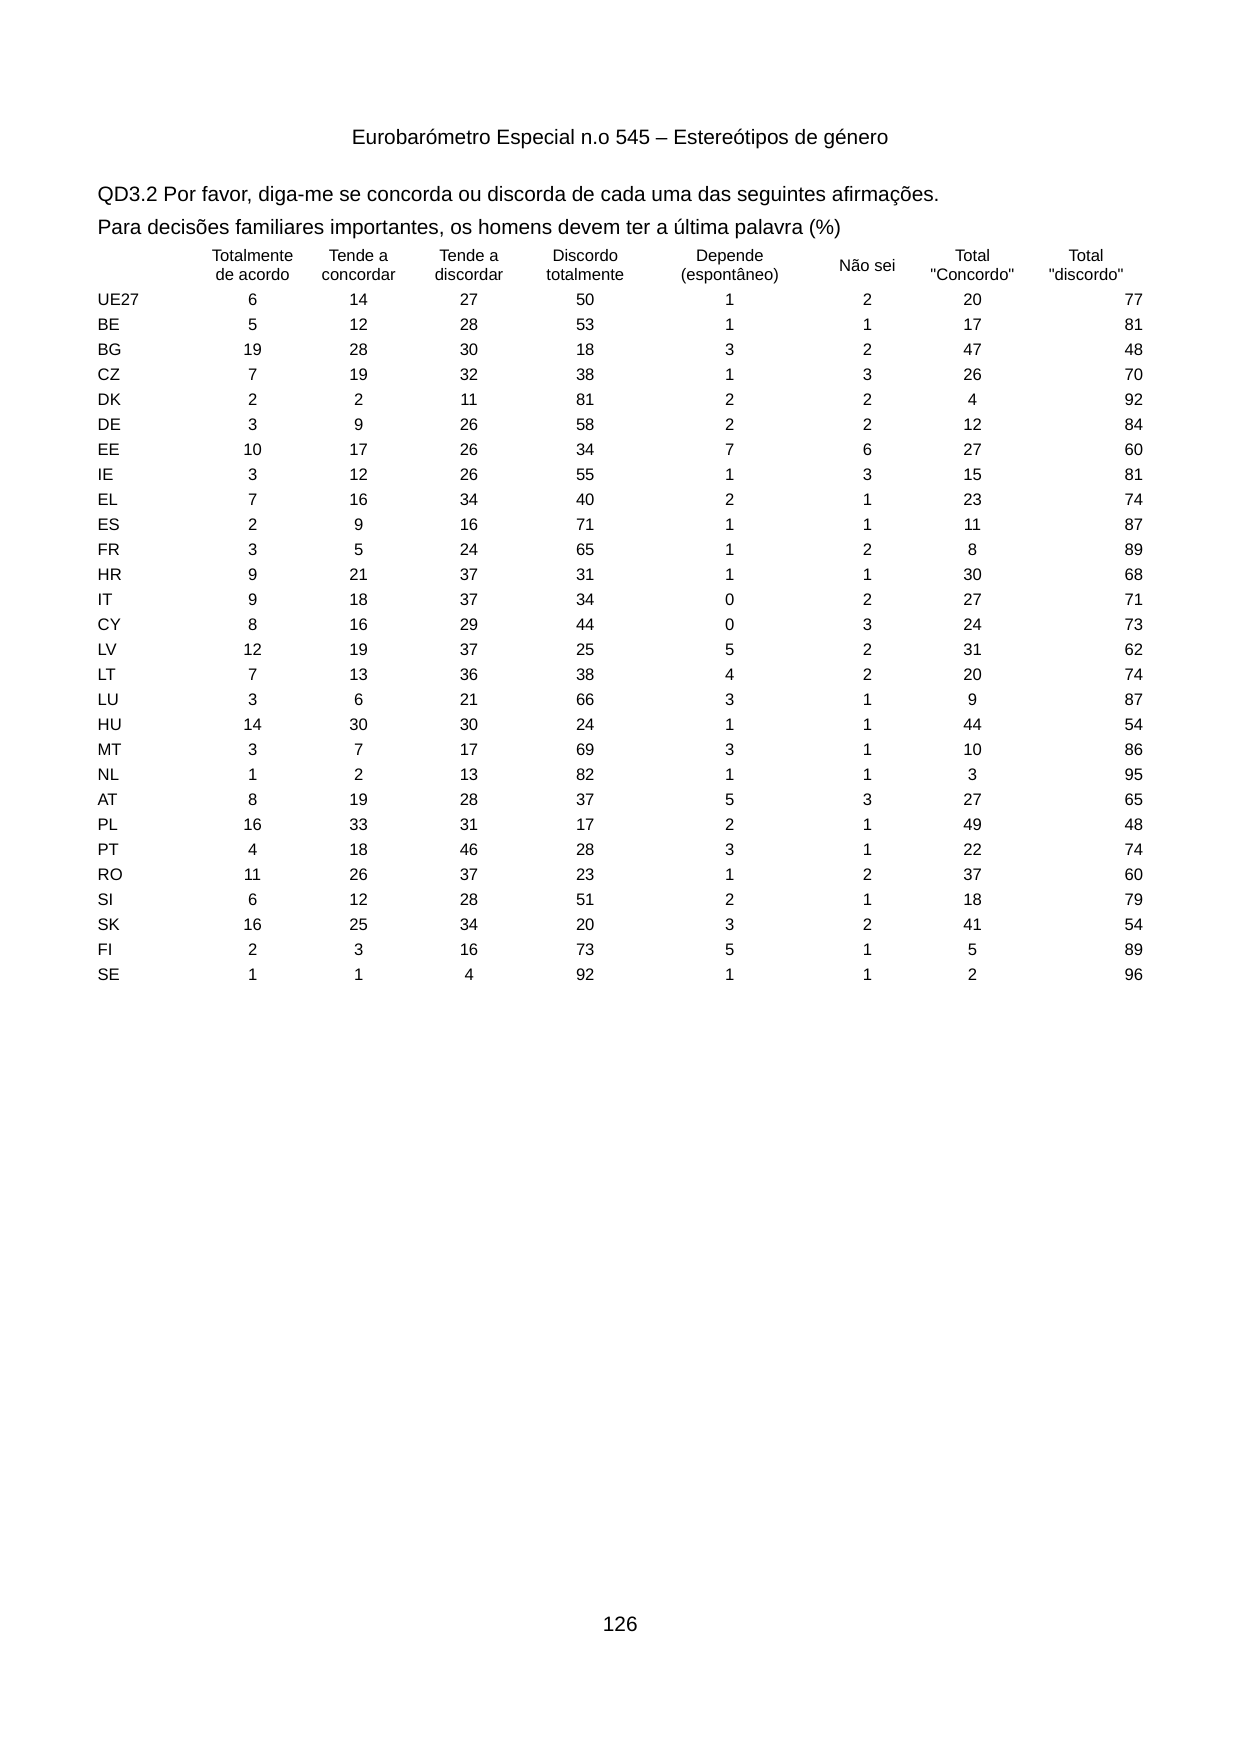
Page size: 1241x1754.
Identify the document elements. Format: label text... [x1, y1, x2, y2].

table_cell SI [95, 887, 199, 912]
table_cell 58 [527, 412, 643, 437]
table_cell 1 [816, 737, 918, 762]
table_cell [95, 243, 199, 287]
table_cell 3 [643, 912, 816, 937]
table_cell 2 [643, 887, 816, 912]
table_cell 1 [816, 962, 918, 987]
table_cell 60 [1026, 437, 1146, 462]
table_cell 3 [306, 937, 411, 962]
table_cell 3 [643, 837, 816, 862]
table_cell 4 [411, 962, 527, 987]
table_cell EE [95, 437, 199, 462]
table_cell 1 [816, 712, 918, 737]
table_cell 37 [919, 862, 1026, 887]
table_cell HU [95, 712, 199, 737]
table_cell 3 [816, 612, 918, 637]
table_cell 37 [411, 587, 527, 612]
table_cell 37 [411, 862, 527, 887]
table_cell 3 [919, 762, 1026, 787]
table_cell 1 [643, 762, 816, 787]
table_cell 1 [643, 562, 816, 587]
table_cell AT [95, 787, 199, 812]
table_cell 5 [643, 937, 816, 962]
table_cell 12 [199, 637, 306, 662]
table_cell 1 [643, 962, 816, 987]
table_cell 12 [919, 412, 1026, 437]
table_cell 48 [1026, 337, 1146, 362]
table_cell 7 [306, 737, 411, 762]
table_cell 9 [199, 562, 306, 587]
table_cell 73 [1026, 612, 1146, 637]
table_cell 70 [1026, 362, 1146, 387]
table_cell 1 [643, 462, 816, 487]
table_cell 65 [527, 537, 643, 562]
table_cell 20 [919, 662, 1026, 687]
table_cell 20 [919, 287, 1026, 312]
table_cell SE [95, 962, 199, 987]
table_cell 0 [643, 612, 816, 637]
table_cell 27 [919, 587, 1026, 612]
table_cell 11 [919, 512, 1026, 537]
table_cell 2 [816, 912, 918, 937]
table_cell 40 [527, 487, 643, 512]
table_cell 1 [643, 512, 816, 537]
table_cell 62 [1026, 637, 1146, 662]
table_cell 7 [199, 362, 306, 387]
table_cell 8 [919, 537, 1026, 562]
table_cell 1 [816, 762, 918, 787]
table_cell IT [95, 587, 199, 612]
table_cell 2 [199, 512, 306, 537]
table_cell 21 [306, 562, 411, 587]
table_cell 2 [306, 387, 411, 412]
table_cell 12 [306, 312, 411, 337]
table_cell 11 [411, 387, 527, 412]
table_cell 4 [643, 662, 816, 687]
table_cell 18 [306, 587, 411, 612]
table_cell Discordo totalmente [527, 243, 643, 287]
table_cell 2 [816, 412, 918, 437]
table_cell 55 [527, 462, 643, 487]
table_cell 2 [816, 662, 918, 687]
table_cell 1 [816, 812, 918, 837]
table_cell 5 [919, 937, 1026, 962]
table_cell 96 [1026, 962, 1146, 987]
table_cell CY [95, 612, 199, 637]
table_cell 2 [816, 337, 918, 362]
table_cell 34 [527, 587, 643, 612]
table_cell 1 [816, 687, 918, 712]
table_cell 32 [411, 362, 527, 387]
table_cell 26 [411, 437, 527, 462]
table_cell 16 [411, 937, 527, 962]
table_cell 9 [306, 512, 411, 537]
table_cell 24 [919, 612, 1026, 637]
table_cell Total "Concordo" [919, 243, 1026, 287]
table_cell 38 [527, 362, 643, 387]
table_cell 33 [306, 812, 411, 837]
table_cell FI [95, 937, 199, 962]
table_cell 1 [643, 287, 816, 312]
table_cell 2 [199, 387, 306, 412]
table_cell Tende a discordar [411, 243, 527, 287]
table_cell 2 [816, 387, 918, 412]
table_cell 2 [199, 937, 306, 962]
table_cell 19 [199, 337, 306, 362]
table_cell 23 [527, 862, 643, 887]
table_cell 3 [199, 737, 306, 762]
table_cell 30 [306, 712, 411, 737]
table_cell 5 [199, 312, 306, 337]
table_cell 54 [1026, 912, 1146, 937]
table_cell 28 [411, 887, 527, 912]
table_cell CZ [95, 362, 199, 387]
table_cell 3 [643, 687, 816, 712]
table_cell 23 [919, 487, 1026, 512]
table_cell 4 [919, 387, 1026, 412]
table_cell 13 [306, 662, 411, 687]
table_cell 81 [1026, 312, 1146, 337]
table_cell 71 [527, 512, 643, 537]
table_cell 9 [199, 587, 306, 612]
table_cell 17 [411, 737, 527, 762]
table_cell 7 [643, 437, 816, 462]
table_cell 1 [816, 312, 918, 337]
table_cell 9 [306, 412, 411, 437]
table_cell 37 [411, 637, 527, 662]
table_cell 2 [816, 862, 918, 887]
table_cell BE [95, 312, 199, 337]
table_cell 15 [919, 462, 1026, 487]
table_cell 3 [816, 787, 918, 812]
table_cell 5 [643, 637, 816, 662]
table_cell 54 [1026, 712, 1146, 737]
table_cell 30 [919, 562, 1026, 587]
table_cell 3 [199, 687, 306, 712]
table_cell 49 [919, 812, 1026, 837]
table_cell 24 [411, 537, 527, 562]
table_cell 25 [306, 912, 411, 937]
table_cell EL [95, 487, 199, 512]
table_cell 31 [527, 562, 643, 587]
table_cell 2 [306, 762, 411, 787]
table_cell 14 [306, 287, 411, 312]
table_cell 19 [306, 637, 411, 662]
table_cell 74 [1026, 662, 1146, 687]
table_cell 13 [411, 762, 527, 787]
table_cell 82 [527, 762, 643, 787]
table_cell 6 [199, 887, 306, 912]
table_cell 3 [199, 412, 306, 437]
table_cell 2 [816, 587, 918, 612]
table_cell 0 [643, 587, 816, 612]
table_cell 3 [816, 362, 918, 387]
table_cell ES [95, 512, 199, 537]
table_cell 2 [643, 412, 816, 437]
table_cell 1 [306, 962, 411, 987]
table_cell 8 [199, 787, 306, 812]
table_cell BG [95, 337, 199, 362]
table_cell 6 [199, 287, 306, 312]
table_cell 2 [643, 487, 816, 512]
table_cell 29 [411, 612, 527, 637]
table_cell 21 [411, 687, 527, 712]
table_cell 1 [816, 837, 918, 862]
table_cell 3 [816, 462, 918, 487]
table_cell Tende a concordar [306, 243, 411, 287]
table_cell 1 [199, 762, 306, 787]
table_cell 92 [1026, 387, 1146, 412]
table_cell 1 [816, 512, 918, 537]
table_cell IE [95, 462, 199, 487]
table_cell 16 [199, 812, 306, 837]
table_cell 19 [306, 362, 411, 387]
table_cell 1 [643, 862, 816, 887]
table_cell 1 [816, 562, 918, 587]
table_cell 31 [411, 812, 527, 837]
table_cell 1 [643, 712, 816, 737]
table_cell 1 [199, 962, 306, 987]
table_cell NL [95, 762, 199, 787]
table_cell 81 [527, 387, 643, 412]
table_cell 3 [199, 462, 306, 487]
table_cell 2 [919, 962, 1026, 987]
table_cell 22 [919, 837, 1026, 862]
table_cell 95 [1026, 762, 1146, 787]
table_cell 17 [527, 812, 643, 837]
table_cell 37 [411, 562, 527, 587]
table_cell 10 [199, 437, 306, 462]
table_cell PT [95, 837, 199, 862]
table_cell 74 [1026, 487, 1146, 512]
table_cell 28 [527, 837, 643, 862]
table_cell 17 [306, 437, 411, 462]
table_cell 69 [527, 737, 643, 762]
table_cell DK [95, 387, 199, 412]
table_cell 6 [306, 687, 411, 712]
table_cell LT [95, 662, 199, 687]
table_cell 3 [643, 337, 816, 362]
table_cell 6 [816, 437, 918, 462]
table_cell 37 [527, 787, 643, 812]
table_cell 18 [527, 337, 643, 362]
table_cell 38 [527, 662, 643, 687]
table_cell 34 [411, 912, 527, 937]
table_cell 65 [1026, 787, 1146, 812]
table_cell HR [95, 562, 199, 587]
table_cell 92 [527, 962, 643, 987]
table_cell 2 [643, 812, 816, 837]
table_cell 48 [1026, 812, 1146, 837]
table_cell Total "discordo" [1026, 243, 1146, 287]
table_cell 60 [1026, 862, 1146, 887]
table_cell 2 [816, 637, 918, 662]
table_cell 77 [1026, 287, 1146, 312]
table_cell 30 [411, 712, 527, 737]
table_cell 87 [1026, 687, 1146, 712]
table_cell FR [95, 537, 199, 562]
table_cell Para decisões familiares importantes, os homens devem ter a última palavra (%) [95, 210, 1146, 243]
table_cell 84 [1026, 412, 1146, 437]
table_cell UE27 [95, 287, 199, 312]
table_cell 28 [306, 337, 411, 362]
table_cell 81 [1026, 462, 1146, 487]
table_cell 79 [1026, 887, 1146, 912]
table_cell 25 [527, 637, 643, 662]
table_cell 18 [919, 887, 1026, 912]
table_cell 66 [527, 687, 643, 712]
table_cell 28 [411, 312, 527, 337]
table_cell 28 [411, 787, 527, 812]
table_cell PL [95, 812, 199, 837]
table_cell 47 [919, 337, 1026, 362]
table_cell 16 [411, 512, 527, 537]
table_cell SK [95, 912, 199, 937]
table_cell 30 [411, 337, 527, 362]
table_cell 44 [919, 712, 1026, 737]
table_cell 3 [199, 537, 306, 562]
table_cell 53 [527, 312, 643, 337]
table_cell 11 [199, 862, 306, 887]
table_cell 74 [1026, 837, 1146, 862]
table_cell 27 [411, 287, 527, 312]
table_cell 9 [919, 687, 1026, 712]
table_cell 19 [306, 787, 411, 812]
table_cell 4 [199, 837, 306, 862]
table_cell 26 [411, 462, 527, 487]
table_cell 12 [306, 462, 411, 487]
table_cell 26 [306, 862, 411, 887]
table_cell 89 [1026, 537, 1146, 562]
table_cell 2 [816, 537, 918, 562]
table_cell 2 [816, 287, 918, 312]
table_cell 31 [919, 637, 1026, 662]
table_cell LV [95, 637, 199, 662]
table_cell 26 [411, 412, 527, 437]
table_cell 50 [527, 287, 643, 312]
table_cell 1 [816, 937, 918, 962]
table_cell Depende (espontâneo) [643, 243, 816, 287]
table_cell 41 [919, 912, 1026, 937]
table_cell 71 [1026, 587, 1146, 612]
table_cell 87 [1026, 512, 1146, 537]
table_cell 7 [199, 662, 306, 687]
table_cell 5 [643, 787, 816, 812]
table_cell 12 [306, 887, 411, 912]
table_cell 73 [527, 937, 643, 962]
table_cell 2 [643, 387, 816, 412]
table_cell LU [95, 687, 199, 712]
table_cell 68 [1026, 562, 1146, 587]
table_cell 16 [199, 912, 306, 937]
table_cell 1 [643, 362, 816, 387]
table_cell 3 [643, 737, 816, 762]
table_cell 24 [527, 712, 643, 737]
table_cell MT [95, 737, 199, 762]
table_cell Não sei [816, 243, 918, 287]
table_cell 8 [199, 612, 306, 637]
table_cell 18 [306, 837, 411, 862]
table_cell 26 [919, 362, 1026, 387]
table_cell 86 [1026, 737, 1146, 762]
table_cell 1 [816, 887, 918, 912]
table_cell DE [95, 412, 199, 437]
table_cell 16 [306, 487, 411, 512]
table_cell 34 [411, 487, 527, 512]
table_cell 1 [816, 487, 918, 512]
table_cell 46 [411, 837, 527, 862]
table_cell 34 [527, 437, 643, 462]
table_cell 44 [527, 612, 643, 637]
table_cell 7 [199, 487, 306, 512]
table_cell 89 [1026, 937, 1146, 962]
table_cell 27 [919, 787, 1026, 812]
table_cell 51 [527, 887, 643, 912]
table_cell Totalmente de acordo [199, 243, 306, 287]
table_cell 10 [919, 737, 1026, 762]
table_cell 14 [199, 712, 306, 737]
table_cell 17 [919, 312, 1026, 337]
table_cell 36 [411, 662, 527, 687]
table_cell 16 [306, 612, 411, 637]
table_cell 5 [306, 537, 411, 562]
table_cell RO [95, 862, 199, 887]
table_cell 20 [527, 912, 643, 937]
table_cell 1 [643, 537, 816, 562]
table_cell 27 [919, 437, 1026, 462]
table_cell 1 [643, 312, 816, 337]
table_header QD3.2 Por favor, diga-me se concorda ou discorda de cada uma das seguintes afirmações. [95, 178, 1146, 210]
